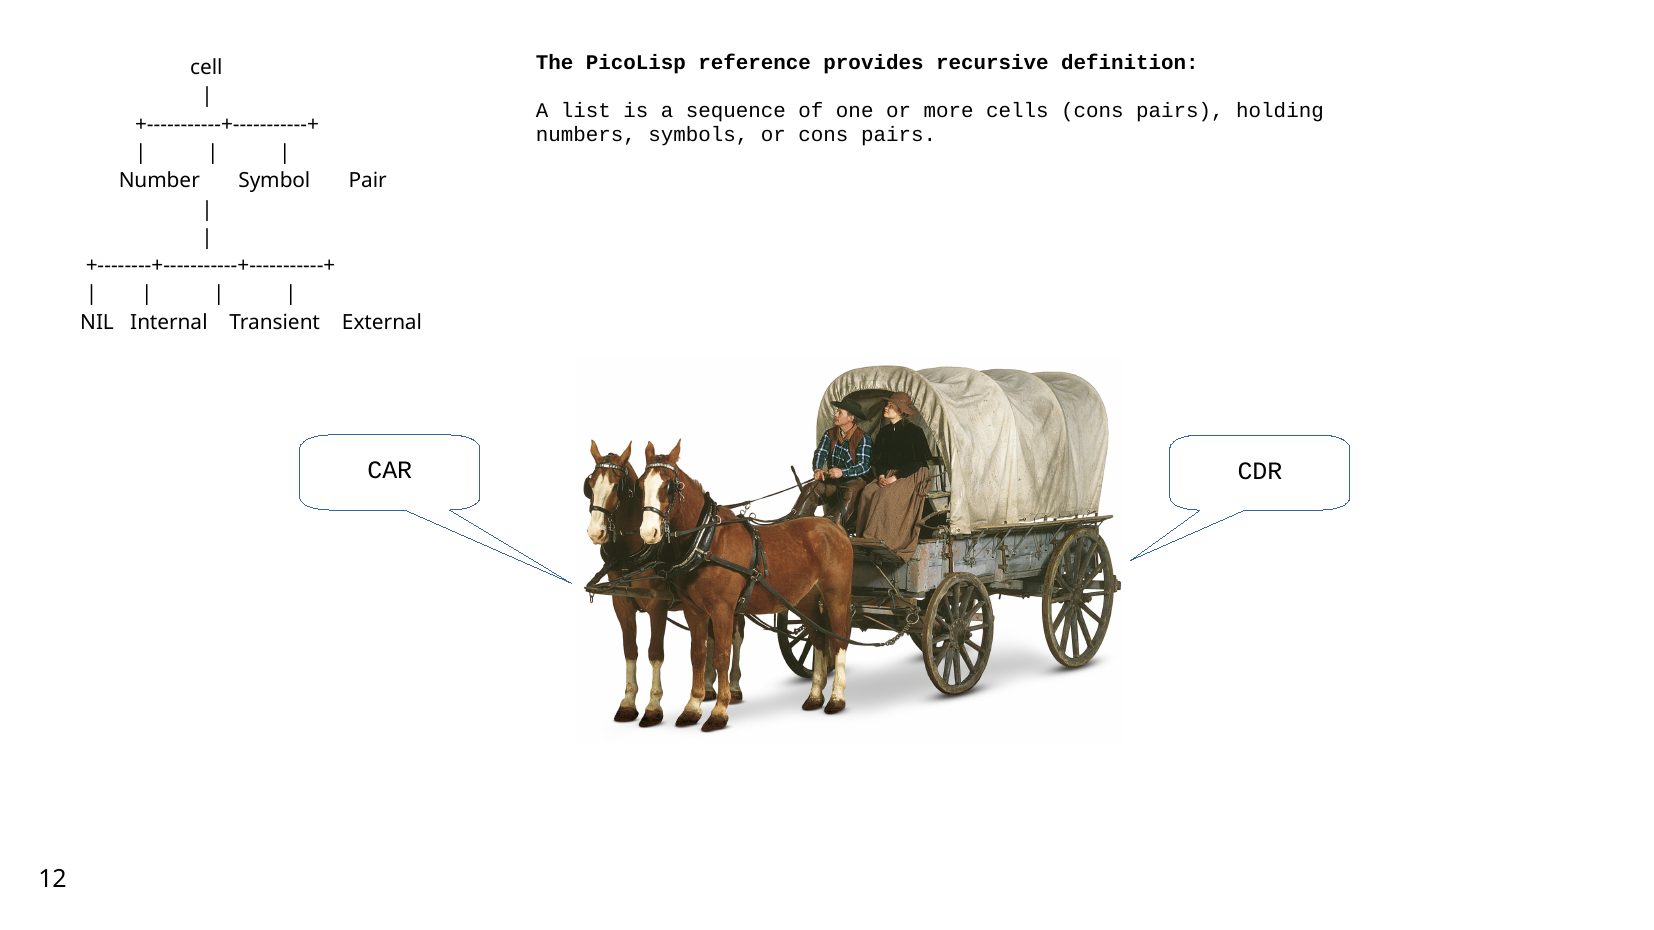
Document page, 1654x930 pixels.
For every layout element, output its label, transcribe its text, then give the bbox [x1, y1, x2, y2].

text_box CDR [1130, 435, 1350, 561]
picture [575, 358, 1126, 744]
text_box The PicoLisp reference provides recursive definition: A list is a sequence of one or more cells (cons pairs), holding numbers, symbols, or cons pairs. [521, 44, 1425, 156]
text_box cell | +-----------+-----------+ | | | Number Symbol Pair | | +--------+-----------+-----------+ | | | | NIL Internal Transient External [54, 44, 540, 289]
text_box CAR [299, 434, 572, 584]
text_box [25, 854, 80, 900]
